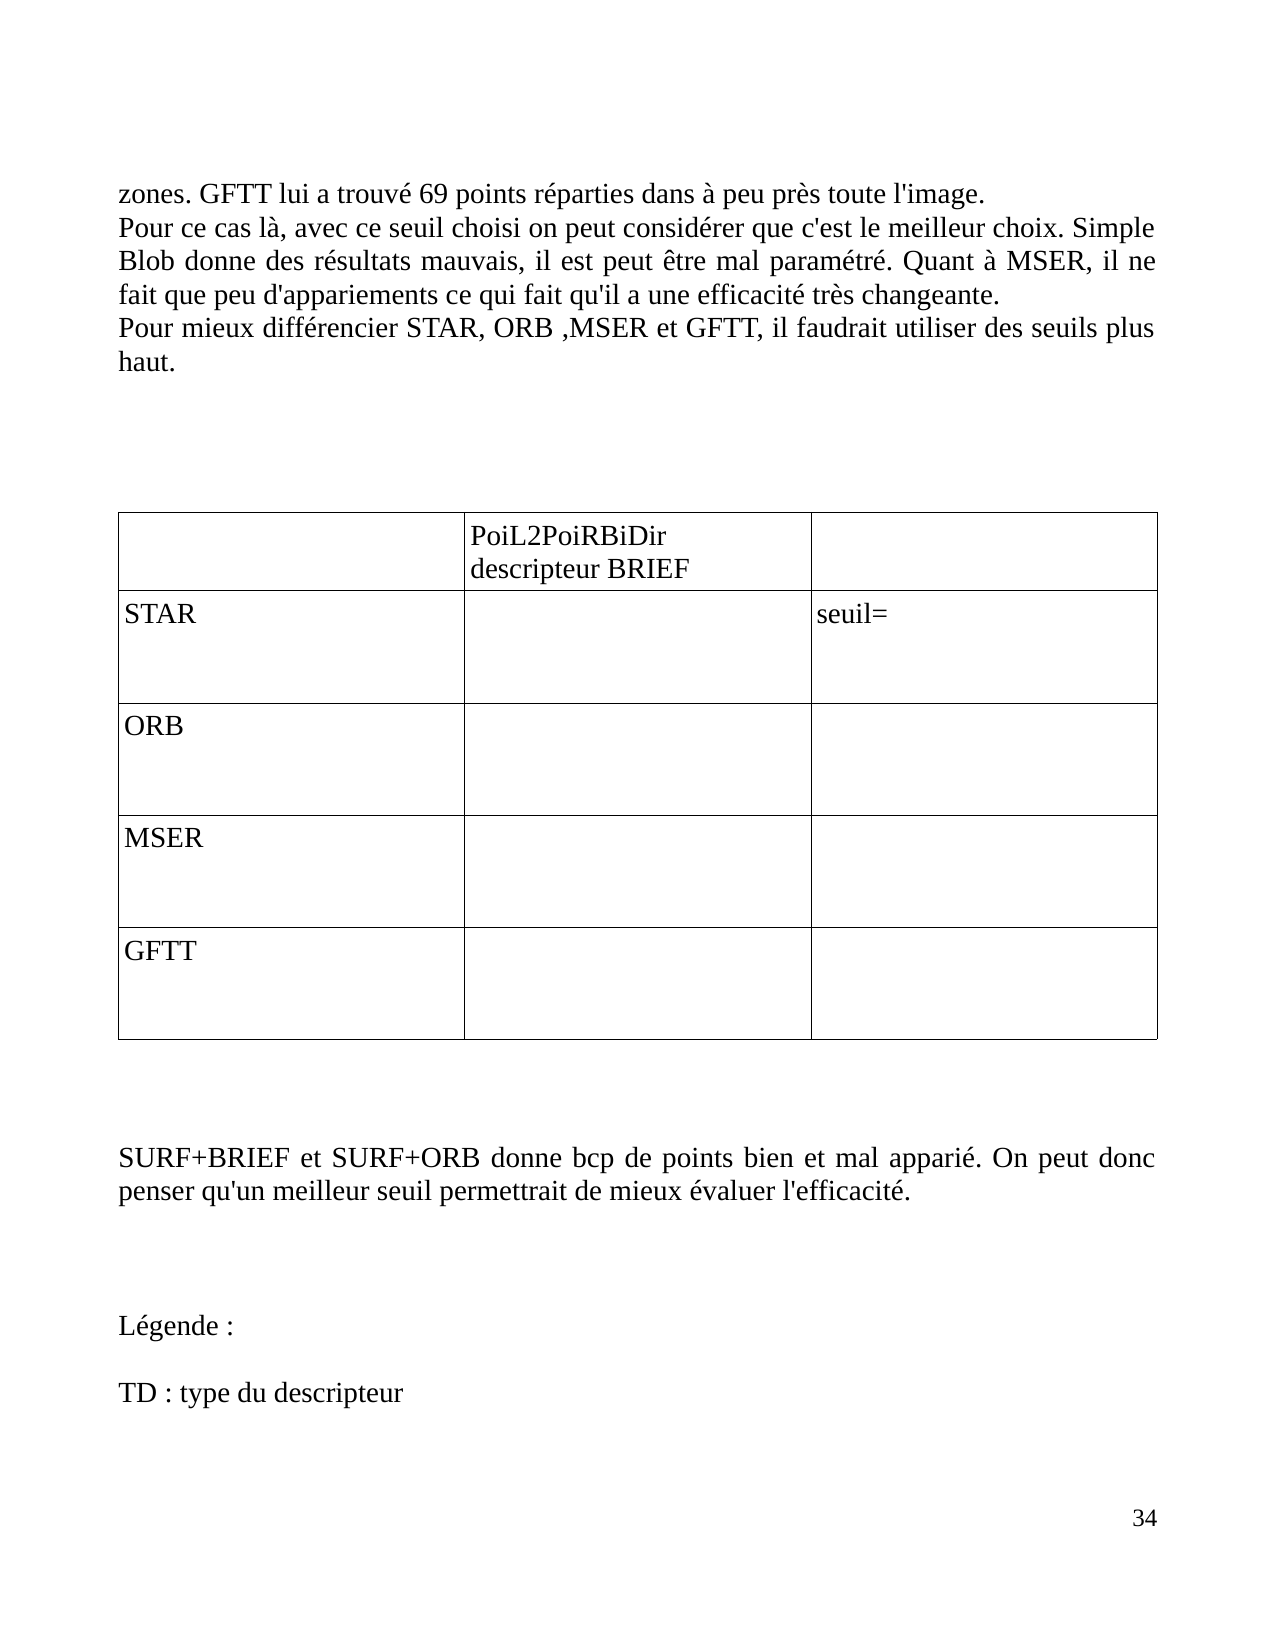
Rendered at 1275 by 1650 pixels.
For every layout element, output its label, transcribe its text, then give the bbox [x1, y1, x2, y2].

table_cell [812, 928, 1157, 1039]
table_header PoiL2PoiRBiDir descripteur BRIEF [465, 513, 811, 590]
table_cell [812, 704, 1157, 815]
text Légende : [118, 1308, 1157, 1341]
table_header [812, 513, 1157, 590]
text zones. GFTT lui a trouvé 69 points réparties dans à peu près toute l'image. [118, 176, 1157, 210]
table_cell [465, 816, 811, 927]
table_cell seuil= [812, 591, 1157, 703]
text TD : type du descripteur [118, 1375, 1157, 1408]
table_cell [812, 816, 1157, 927]
text SURF+BRIEF et SURF+ORB donne bcp de points bien et mal apparié. On peut donc penser qu'un meilleur seuil permettrait de mieux évaluer l'efficacité. [118, 1140, 1157, 1207]
table_cell [465, 928, 811, 1039]
text Pour mieux différencier STAR, ORB ,MSER et GFTT, il faudrait utiliser des seuils plus haut. [118, 311, 1157, 378]
text Pour ce cas là, avec ce seuil choisi on peut considérer que c'est le meilleur choix. Simple Blob donne des résultats mauvais, il est peut être mal paramétré. Quant à MSER, il ne fait que peu d'appariements ce qui fait qu'il a une efficacité très changeante. [118, 210, 1157, 311]
table_cell GFTT [119, 928, 464, 1039]
table_cell [465, 704, 811, 815]
table_cell ORB [119, 704, 464, 815]
table_header [119, 513, 464, 590]
table_cell [465, 591, 811, 703]
table_cell STAR [119, 591, 464, 703]
table_cell MSER [119, 816, 464, 927]
